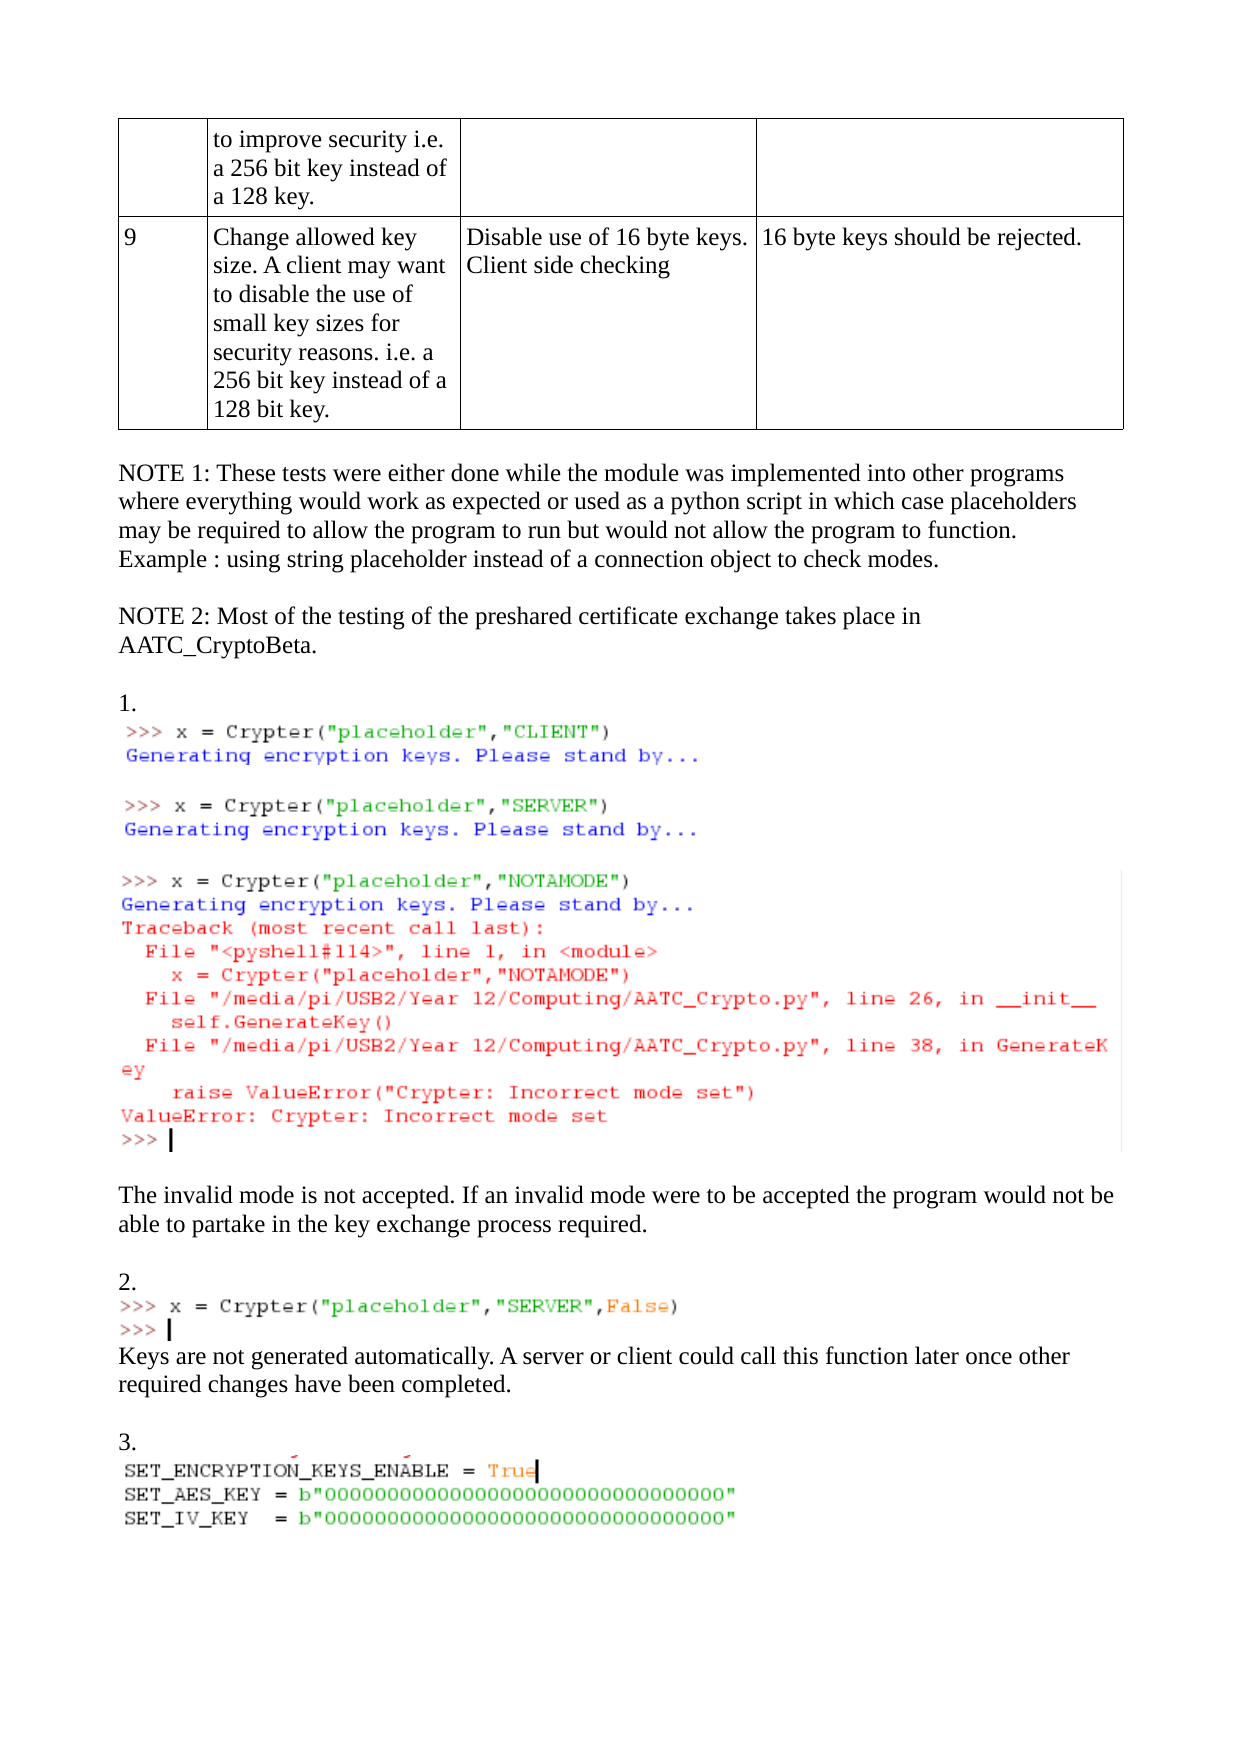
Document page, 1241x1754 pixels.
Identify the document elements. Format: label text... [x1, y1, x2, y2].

picture [118, 870, 1123, 1152]
text 3. [118, 1427, 1122, 1456]
table_cell [461, 119, 756, 216]
table_cell Disable use of 16 byte keys. Client side checking [461, 217, 756, 429]
text The invalid mode is not accepted. If an invalid mode were to be accepted the program would not be able to partake in the key exchange process required. [118, 1181, 1122, 1238]
table_cell [757, 119, 1123, 216]
text NOTE 1: These tests were either done while the module was implemented into other programs where everything would work as expected or used as a python script in which case placeholders may be required to allow the program to run but would not allow the program to function. Example : using string placeholder instead of a connection object to check modes. [118, 458, 1122, 573]
text 2. [118, 1267, 1122, 1296]
table_cell 16 byte keys should be rejected. [757, 217, 1123, 429]
table_cell to improve security i.e. a 256 bit key instead of a 128 key. [208, 119, 460, 216]
picture [118, 793, 703, 842]
picture [118, 716, 711, 765]
text 1. [118, 688, 1122, 716]
table_cell Change allowed key size. A client may want to disable the use of small key sizes for security reasons. i.e. a 256 bit key instead of a 128 bit key. [208, 217, 460, 429]
text Keys are not generated automatically. A server or client could call this function later once other required changes have been completed. [118, 1296, 1122, 1398]
picture [118, 1455, 750, 1539]
text NOTE 2: Most of the testing of the preshared certificate exchange takes place in AATC_CryptoBeta. [118, 601, 1122, 659]
picture [118, 1295, 745, 1341]
table_cell 9 [119, 217, 207, 429]
table_cell [119, 119, 207, 216]
